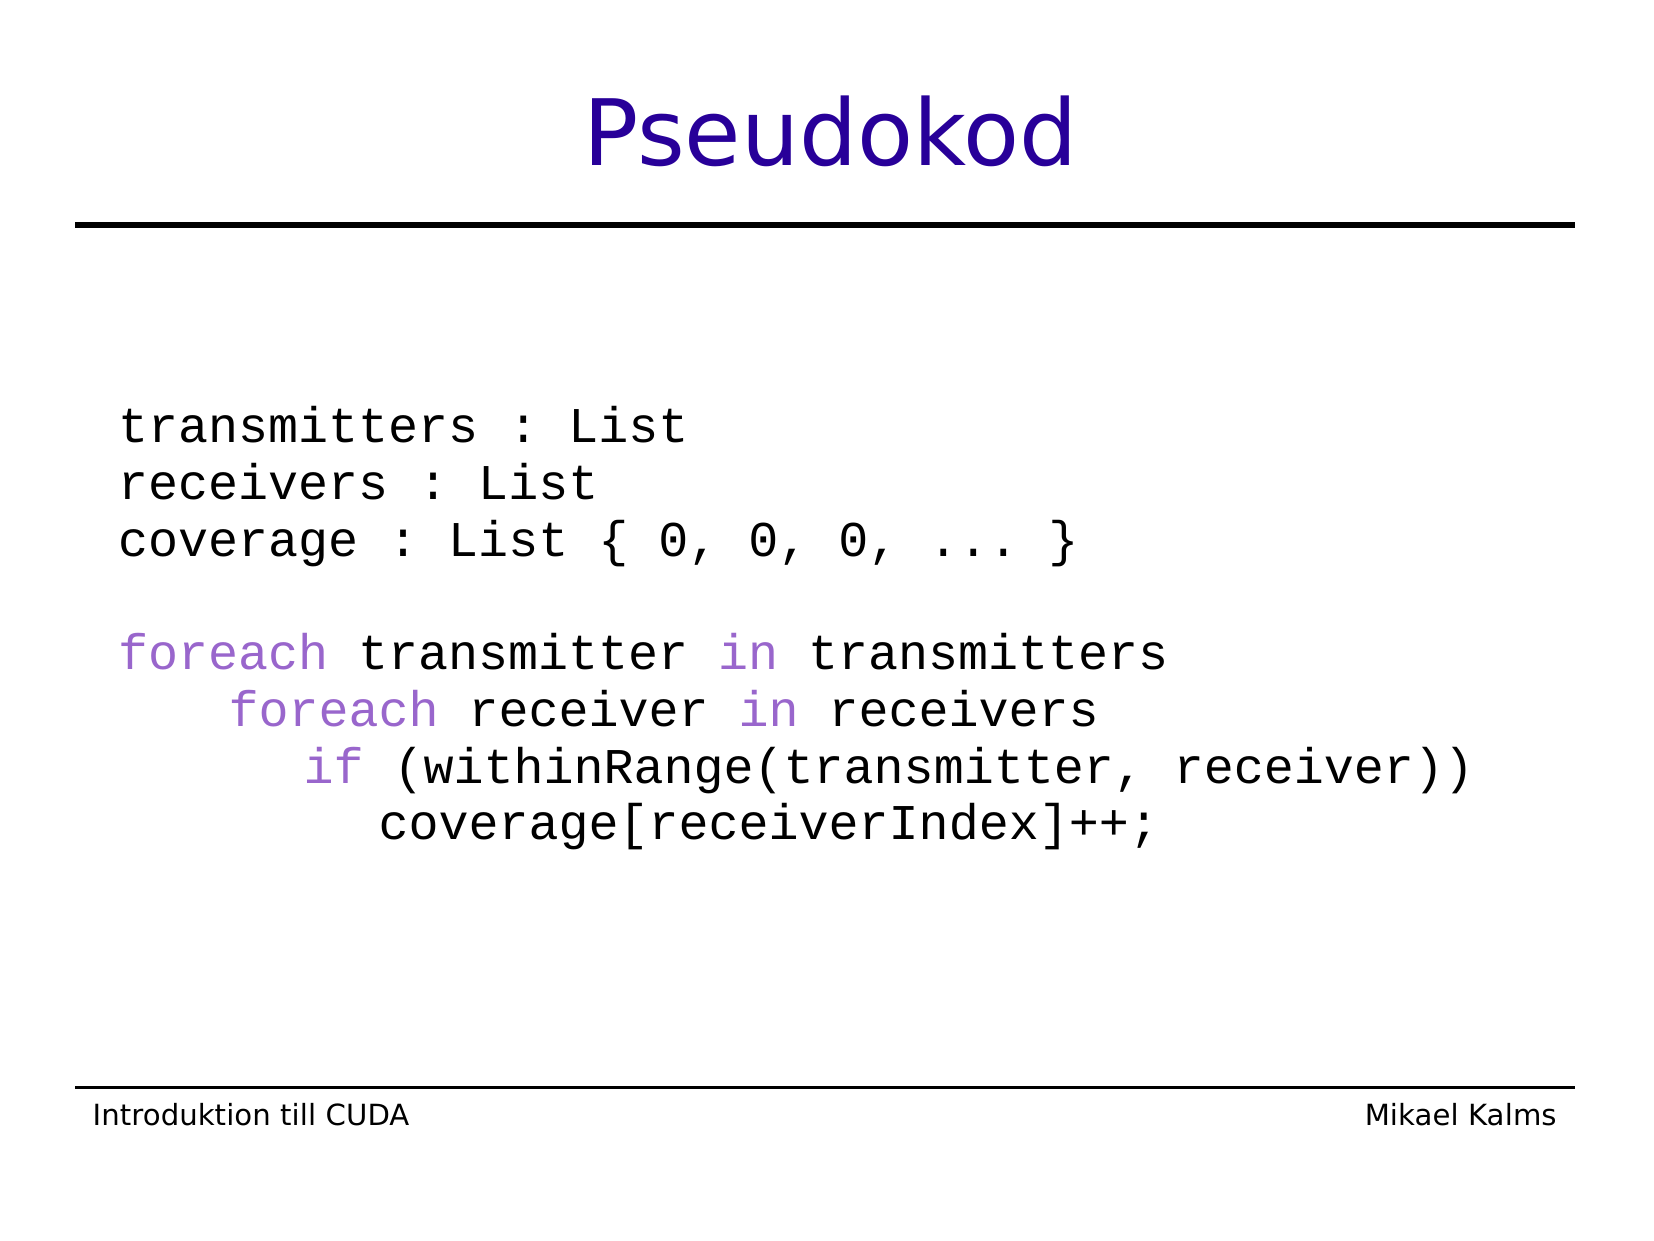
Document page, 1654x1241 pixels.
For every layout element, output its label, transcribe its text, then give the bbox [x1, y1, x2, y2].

text_box Mikael Kalms [1347, 1087, 1576, 1143]
text_box Introduktion till CUDA [75, 1087, 428, 1143]
title Pseudokod [86, 37, 1576, 230]
subtitle transmitters : List receivers : List coverage : List { 0, 0, 0, ... } foreach transmitter in transmitters foreach receiver in receivers if (withinRange(transmitter, receiver)) coverage[receiverIndex]++; [82, 300, 1571, 1013]
